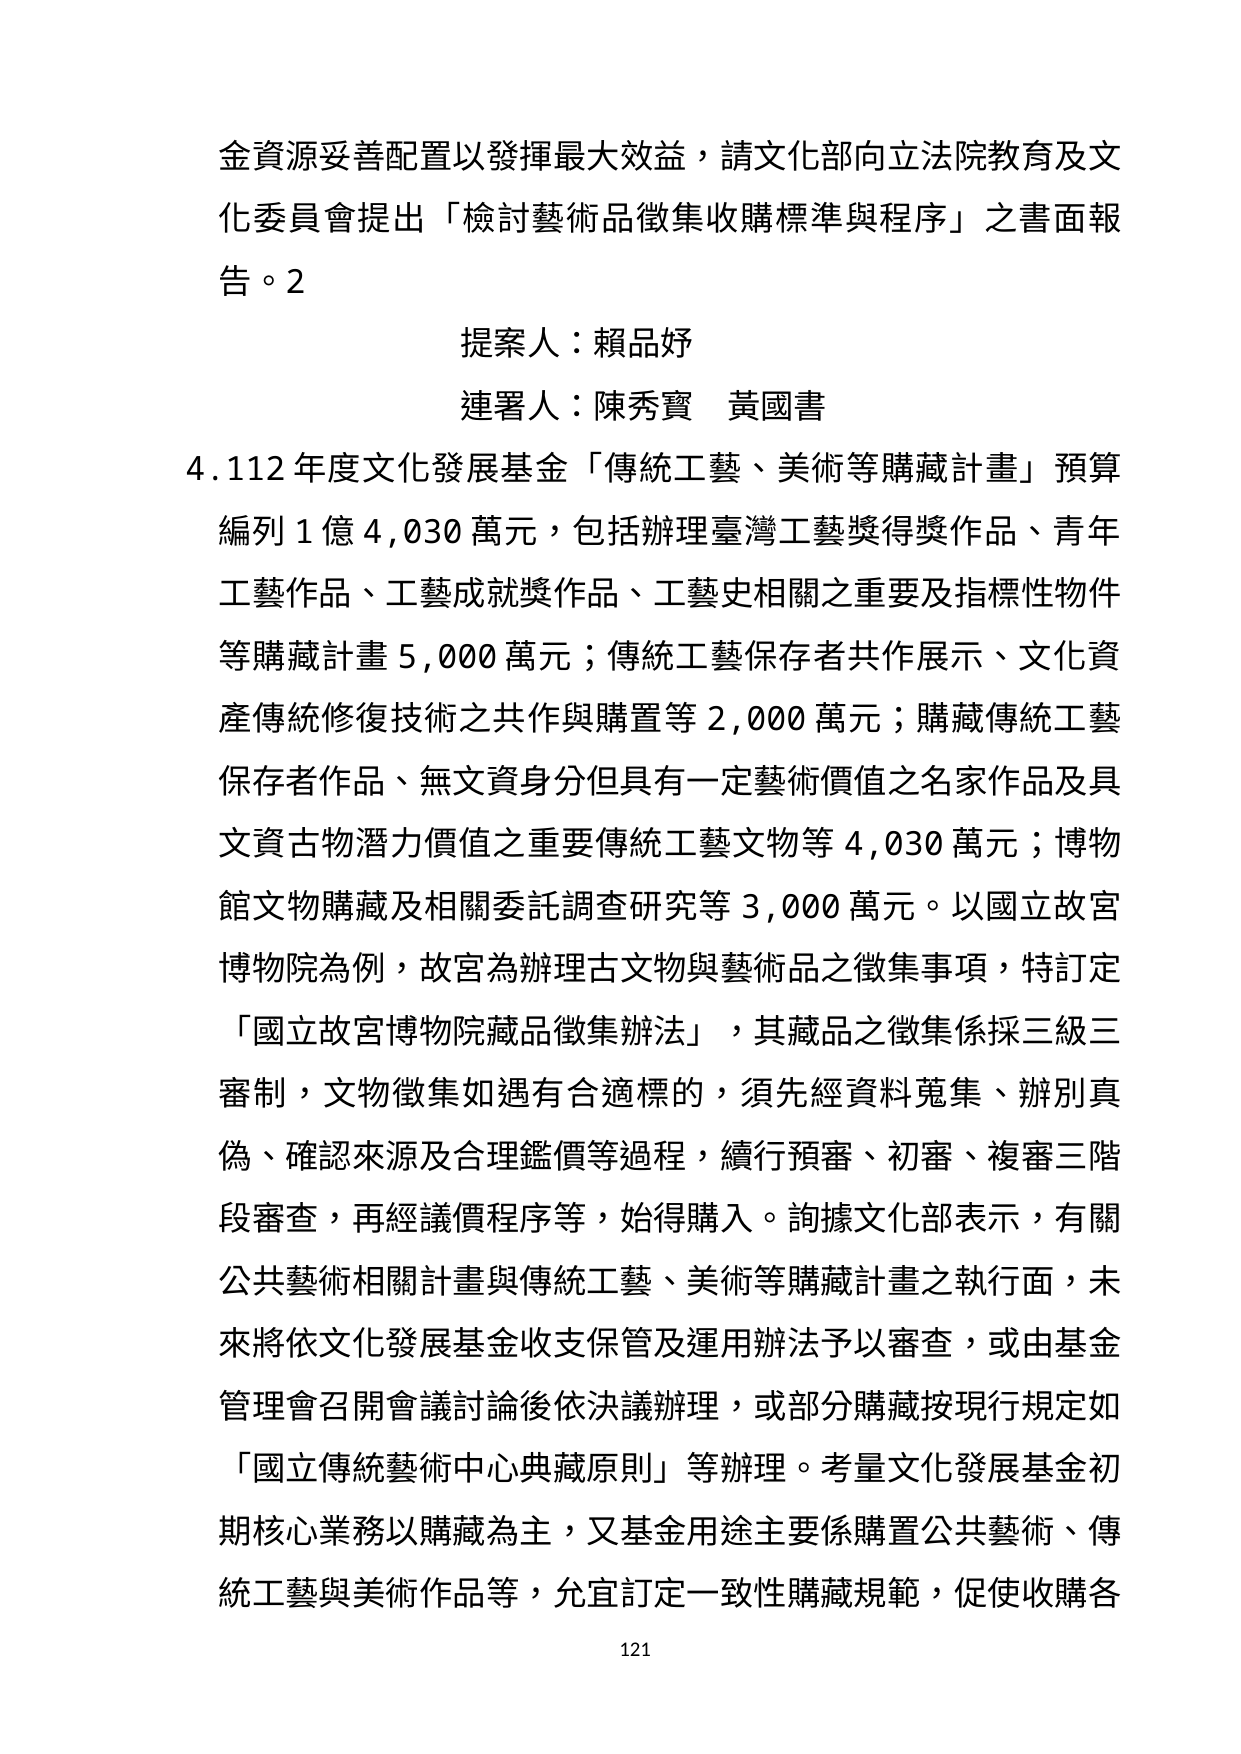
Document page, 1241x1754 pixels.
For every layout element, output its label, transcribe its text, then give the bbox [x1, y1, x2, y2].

text 4.112年度文化發展基金「傳統工藝、美術等購藏計畫」預算編列1億4,030萬元，包括辦理臺灣工藝獎得獎作品、青年工藝作品、工藝成就獎作品、工藝史相關之重要及指標性物件等購藏計畫5,000萬元；傳統工藝保存者共作展示、文化資產傳統修復技術之共作與購置等2,000萬元；購藏傳統工藝保存者作品、無文資身分但具有一定藝術價值之名家作品及具文資古物潛力價值之重要傳統工藝文物等4,030萬元；博物館文物購藏及相關委託調查研究等3,000萬元。以國立故宮博物院為例，故宮為辦理古文物與藝術品之徵集事項，特訂定「國立故宮博物院藏品徵集辦法」，其藏品之徵集係採三級三審制，文物徵集如遇有合適標的，須先經資料蒐集、辦別真偽、確認來源及合理鑑價等過程，續行預審、初審、複審三階段審查，再經議價程序等，始得購入。詢據文化部表示，有關公共藝術相關計畫與傳統工藝、美術等購藏計畫之執行面，未來將依文化發展基金收支保管及運用辦法予以審查，或由基金管理會召開會議討論後依決議辦理，或部分購藏按現行規定如「國立傳統藝術中心典藏原則」等辦理。考量文化發展基金初期核心業務以購藏為主，又基金用途主要係購置公共藝術、傳統工藝與美術作品等，允宜訂定一致性購藏規範，促使收購各 [185, 425, 1122, 1612]
text 金資源妥善配置以發揮最大效益，請文化部向立法院教育及文化委員會提出「檢討藝術品徵集收購標準與程序」之書面報告。2 [185, 112, 1122, 300]
text 連署人：陳秀寳 黃國書 [460, 362, 1122, 425]
text 提案人：賴品妤 [460, 300, 1122, 362]
